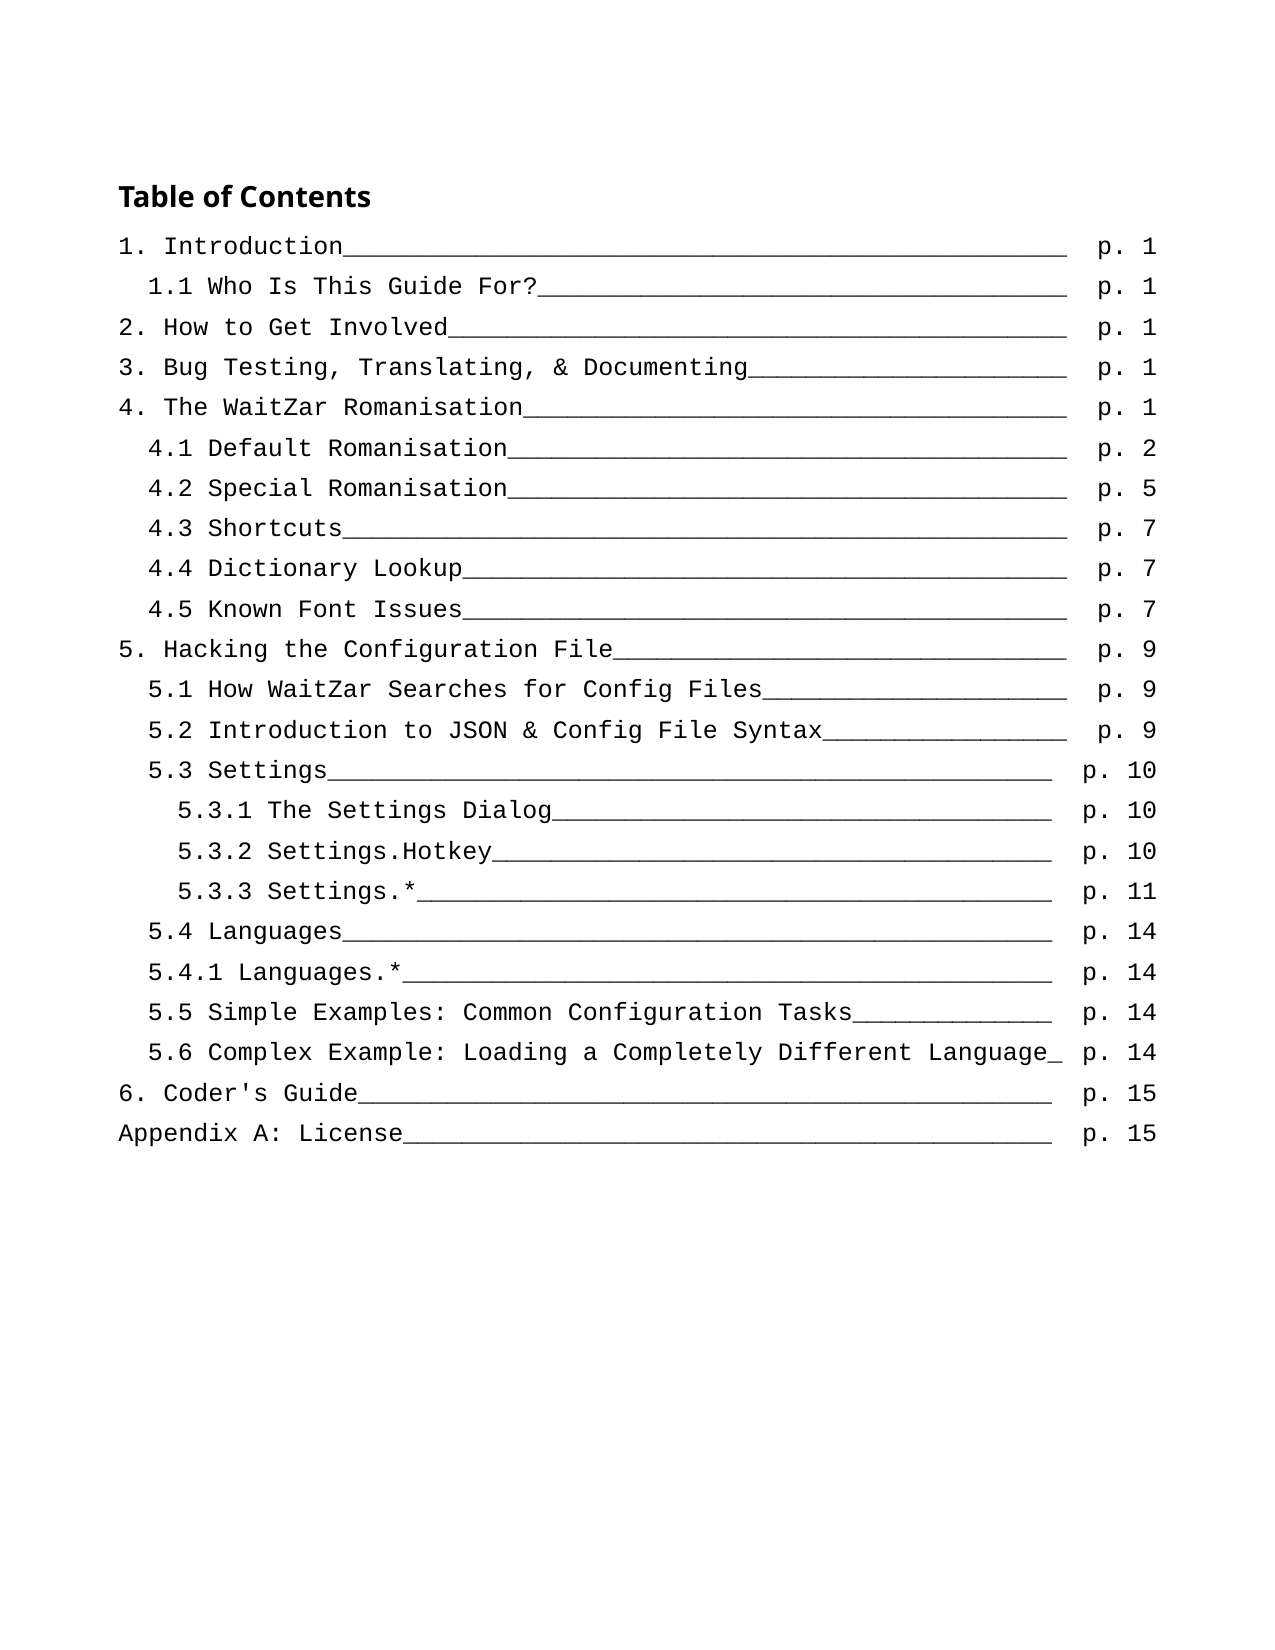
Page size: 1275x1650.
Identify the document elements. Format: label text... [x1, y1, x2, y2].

text 4.2 Special Romanisation p. 5 [148, 475, 1157, 504]
text 5.6 Complex Example: Loading a Completely Different Language p. 14 [148, 1040, 1157, 1068]
text 5.3.3 Settings.* p. 11 [177, 878, 1157, 907]
text 1. Introduction p. 1 [118, 233, 1157, 262]
text 5.2 Introduction to JSON & Config File Syntax p. 9 [148, 717, 1157, 746]
text 4.4 Dictionary Lookup p. 7 [148, 556, 1157, 584]
text 3. Bug Testing, Translating, & Documenting p. 1 [118, 354, 1157, 383]
text 5.1 How WaitZar Searches for Config Files p. 9 [148, 677, 1157, 705]
text 4.5 Known Font Issues p. 7 [148, 596, 1157, 625]
text 6. Coder's Guide p. 15 [118, 1080, 1157, 1108]
text 4.1 Default Romanisation p. 2 [148, 435, 1157, 463]
text 5.3.1 The Settings Dialog p. 10 [177, 798, 1157, 826]
text 4.3 Shortcuts p. 7 [148, 516, 1157, 544]
text 5. Hacking the Configuration File p. 9 [118, 637, 1157, 665]
text 5.4.1 Languages.* p. 14 [148, 959, 1157, 987]
text 5.3 Settings p. 10 [148, 758, 1157, 786]
text 2. How to Get Involved p. 1 [118, 314, 1157, 342]
text 5.4 Languages p. 14 [148, 919, 1157, 947]
text 5.5 Simple Examples: Common Configuration Tasks p. 14 [148, 999, 1157, 1028]
text 5.3.2 Settings.Hotkey p. 10 [177, 838, 1157, 867]
subtitle Table of Contents [118, 176, 1157, 216]
text Appendix A: License p. 15 [118, 1120, 1157, 1149]
text 4. The WaitZar Romanisation p. 1 [118, 395, 1157, 423]
text 1.1 Who Is This Guide For? p. 1 [148, 274, 1157, 302]
